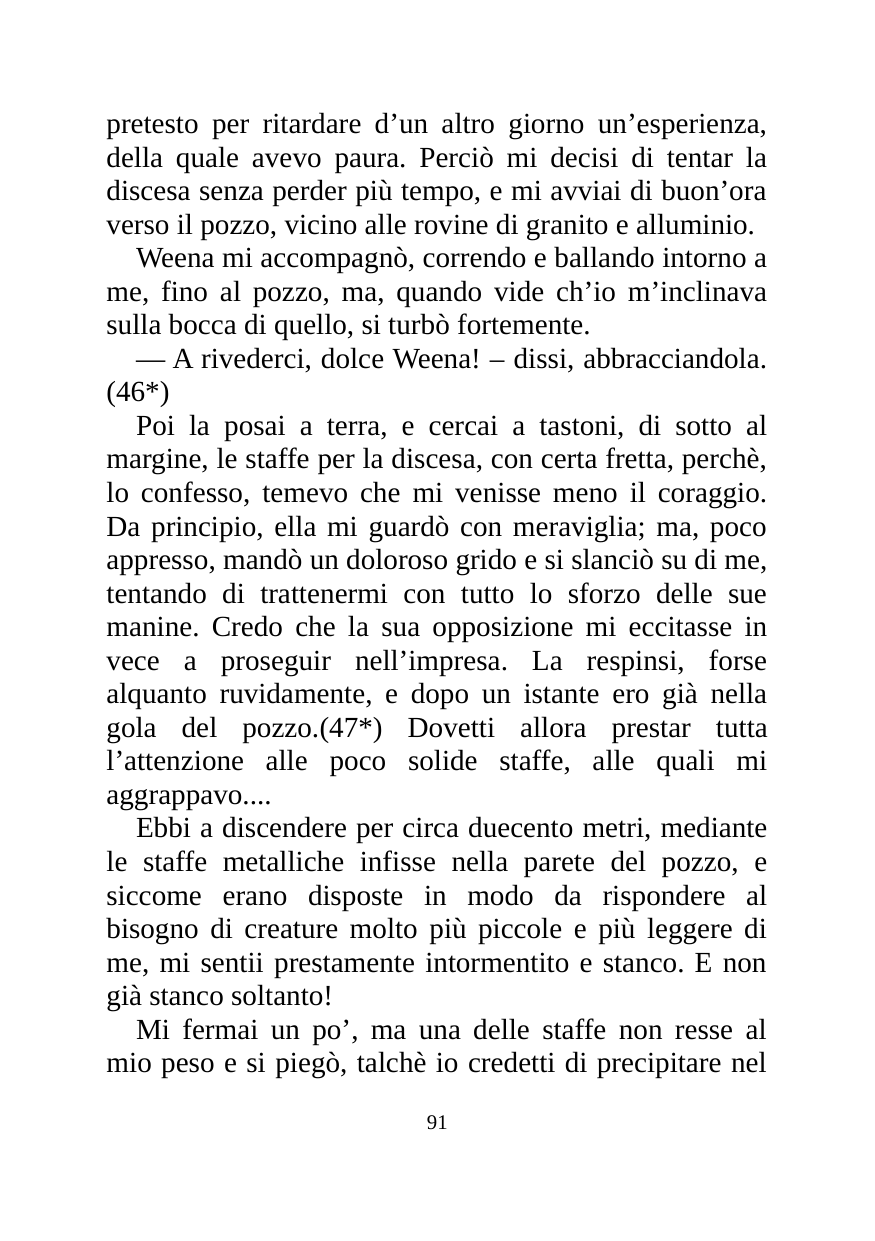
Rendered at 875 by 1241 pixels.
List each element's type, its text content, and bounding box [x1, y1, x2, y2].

text — A rivederci, dolce Weena! – dissi, abbracciandola.(46*) [106, 341, 768, 408]
text Ebbi a discendere per circa duecento metri, mediante le staffe metalliche infisse nella parete del pozzo, e siccome erano disposte in modo da rispondere al bisogno di creature molto più piccole e più leggere di me, mi sentii prestamente intormentito e stanco. E non già stanco soltanto! [106, 811, 768, 1012]
text Poi la posai a terra, e cercai a tastoni, di sotto al margine, le staffe per la discesa, con certa fretta, perchè, lo confesso, temevo che mi venisse meno il coraggio. Da principio, ella mi guardò con meraviglia; ma, poco appresso, mandò un doloroso grido e si slanciò su di me, tentando di trattenermi con tutto lo sforzo delle sue manine. Credo che la sua opposizione mi eccitasse in vece a proseguir nell’impresa. La respinsi, forse alquanto ruvidamente, e dopo un istante ero già nella gola del pozzo.(47*) Dovetti allora prestar tutta l’attenzione alle poco solide staffe, alle quali mi aggrappavo.... [106, 408, 768, 811]
text pretesto per ritardare d’un altro giorno un’esperienza, della quale avevo paura. Perciò mi decisi di tentar la discesa senza perder più tempo, e mi avviai di buon’ora verso il pozzo, vicino alle rovine di granito e alluminio. [106, 106, 768, 240]
text Mi fermai un po’, ma una delle staffe non resse al mio peso e si piegò, talchè io credetti di precipitare nel [106, 1012, 768, 1079]
text Weena mi accompagnò, correndo e ballando intorno a me, fino al pozzo, ma, quando vide ch’io m’inclinava sulla bocca di quello, si turbò fortemente. [106, 240, 768, 341]
